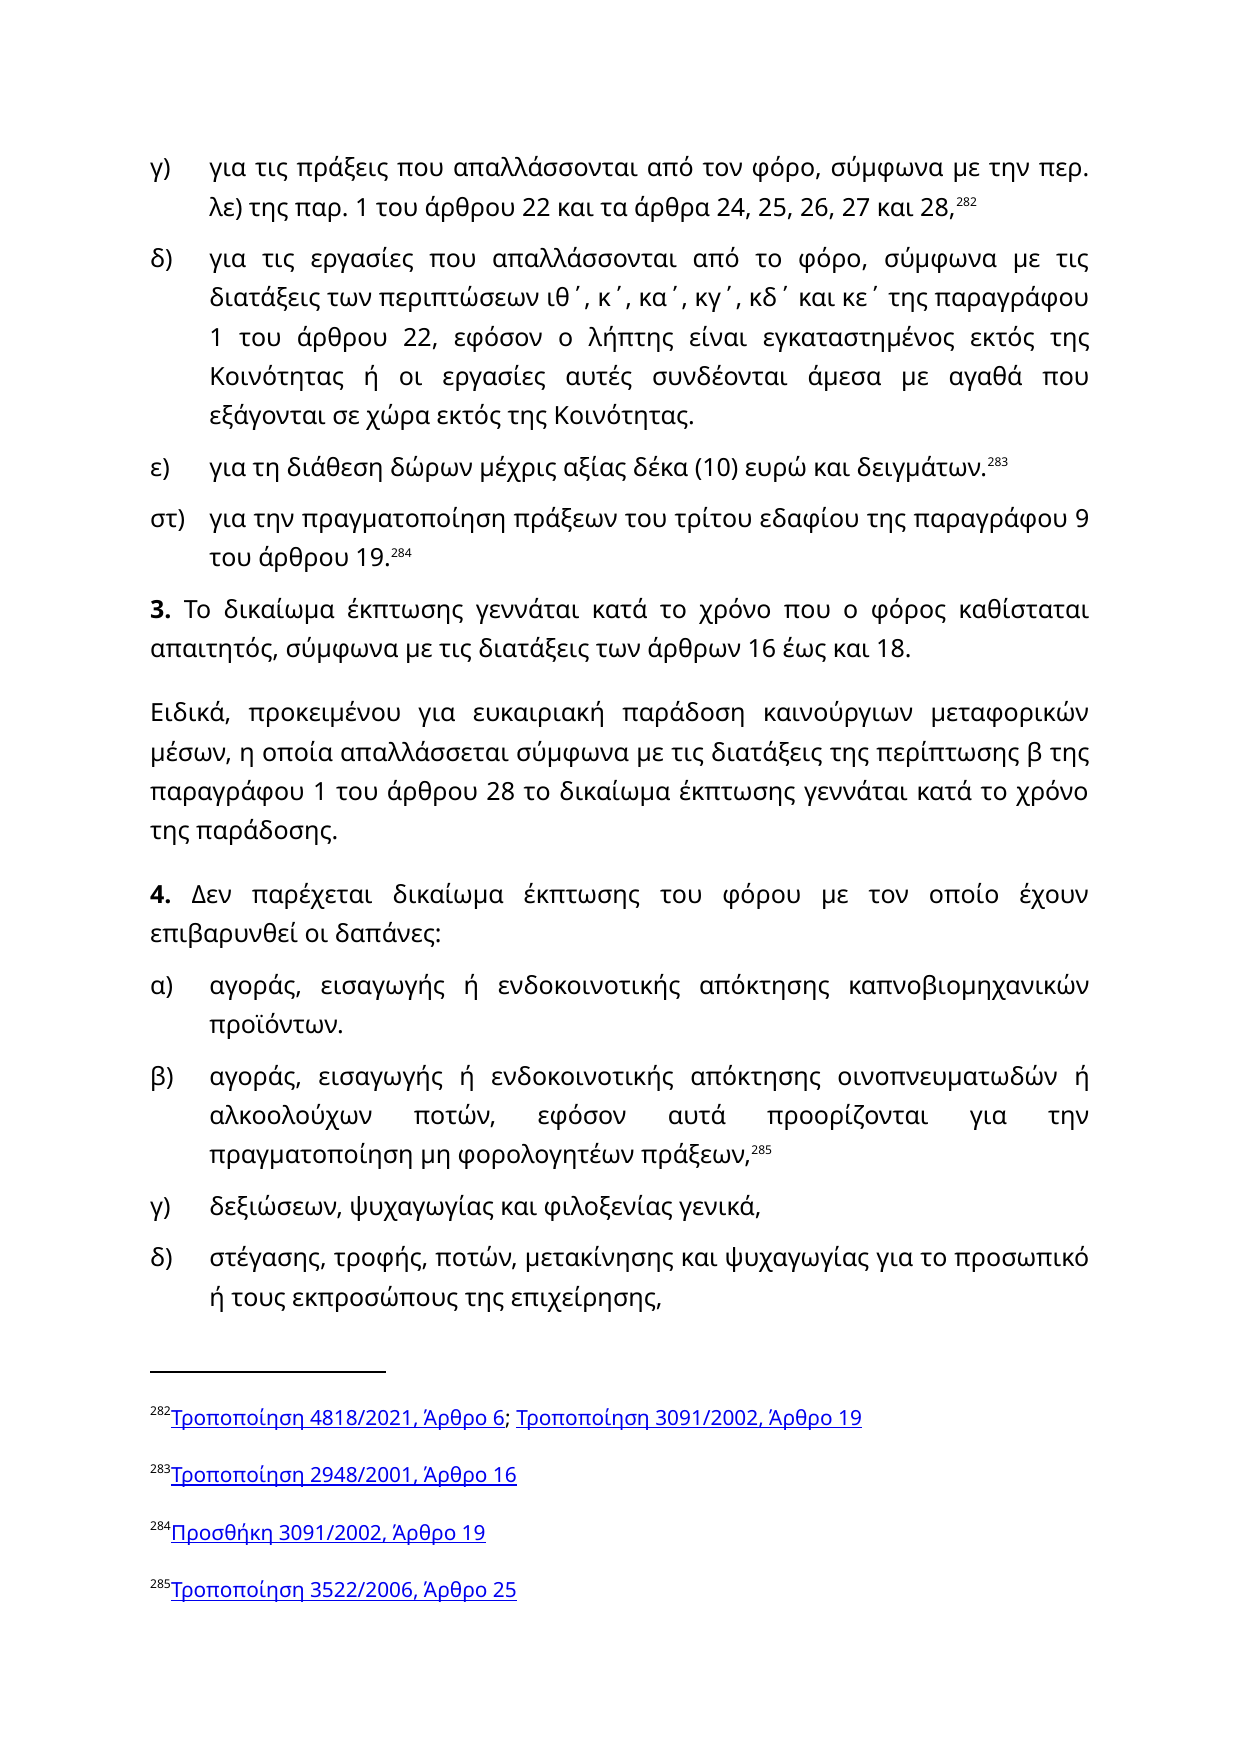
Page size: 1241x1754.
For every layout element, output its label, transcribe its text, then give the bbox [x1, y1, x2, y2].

list γ) για τις πράξεις που απαλλάσσονται από τον φόρο, σύμφωνα με την περ. λε) της παρ. 1 του άρθρου 22 και τα άρθρα 24, 25, 26, 27 και 28, [150, 150, 1090, 223]
text Τροποποίηση 3522/2006, Άρθρο 25 [150, 1576, 1090, 1604]
text Προσθήκη 3091/2002, Άρθρο 19 [150, 1518, 1090, 1546]
text 4. Δεν παρέχεται δικαίωμα έκπτωσης του φόρου με τον οποίο έχουν επιβαρυνθεί οι δαπάνες: [150, 877, 1090, 950]
text Τροποποίηση 2948/2001, Άρθρο 16 [150, 1460, 1090, 1489]
list α) αγοράς, εισαγωγής ή ενδοκοινοτικής απόκτησης καπνοβιομηχανικών προϊόντων. [150, 967, 1090, 1041]
list στ) για την πραγματοποίηση πράξεων του τρίτου εδαφίου της παραγράφου 9 του άρθρου 19. [150, 501, 1090, 574]
text 3. Το δικαίωμα έκπτωσης γεννάται κατά το χρόνο που ο φόρος καθίσταται απαιτητός, σύμφωνα με τις διατάξεις των άρθρων 16 έως και 18. [150, 592, 1090, 665]
list ε) για τη διάθεση δώρων μέχρις αξίας δέκα (10) ευρώ και δειγμάτων. [150, 449, 1090, 483]
list δ) στέγασης, τροφής, ποτών, μετακίνησης και ψυχαγωγίας για το προσωπικό ή τους εκπροσώπους της επιχείρησης, [150, 1240, 1090, 1313]
list β) αγοράς, εισαγωγής ή ενδοκοινοτικής απόκτησης οινοπνευματωδών ή αλκοολούχων ποτών, εφόσον αυτά προορίζονται για την πραγματοποίηση μη φορολογητέων πράξεων, [150, 1058, 1090, 1171]
list γ) δεξιώσεων, ψυχαγωγίας και φιλοξενίας γενικά, [150, 1188, 1090, 1222]
text Ειδικά, προκειμένου για ευκαιριακή παράδοση καινούργιων μεταφορικών μέσων, η οποία απαλλάσσεται σύμφωνα με τις διατάξεις της περίπτωσης β της παραγράφου 1 του άρθρου 28 το δικαίωμα έκπτωσης γεννάται κατά το χρόνο της παράδοσης. [150, 695, 1090, 847]
text Τροποποίηση 4818/2021, Άρθρο 6; Τροποποίηση 3091/2002, Άρθρο 19 [150, 1403, 1090, 1431]
list δ) για τις εργασίες που απαλλάσσονται από το φόρο, σύμφωνα με τις διατάξεις των περιπτώσεων ιθ΄, κ΄, κα΄, κγ΄, κδ΄ και κε΄ της παραγράφου 1 του άρθρου 22, εφόσον ο λήπτης είναι εγκαταστημένος εκτός της Κοινότητας ή οι εργασίες αυτές συνδέονται άμεσα με αγαθά που εξάγονται σε χώρα εκτός της Κοινότητας. [150, 241, 1090, 432]
